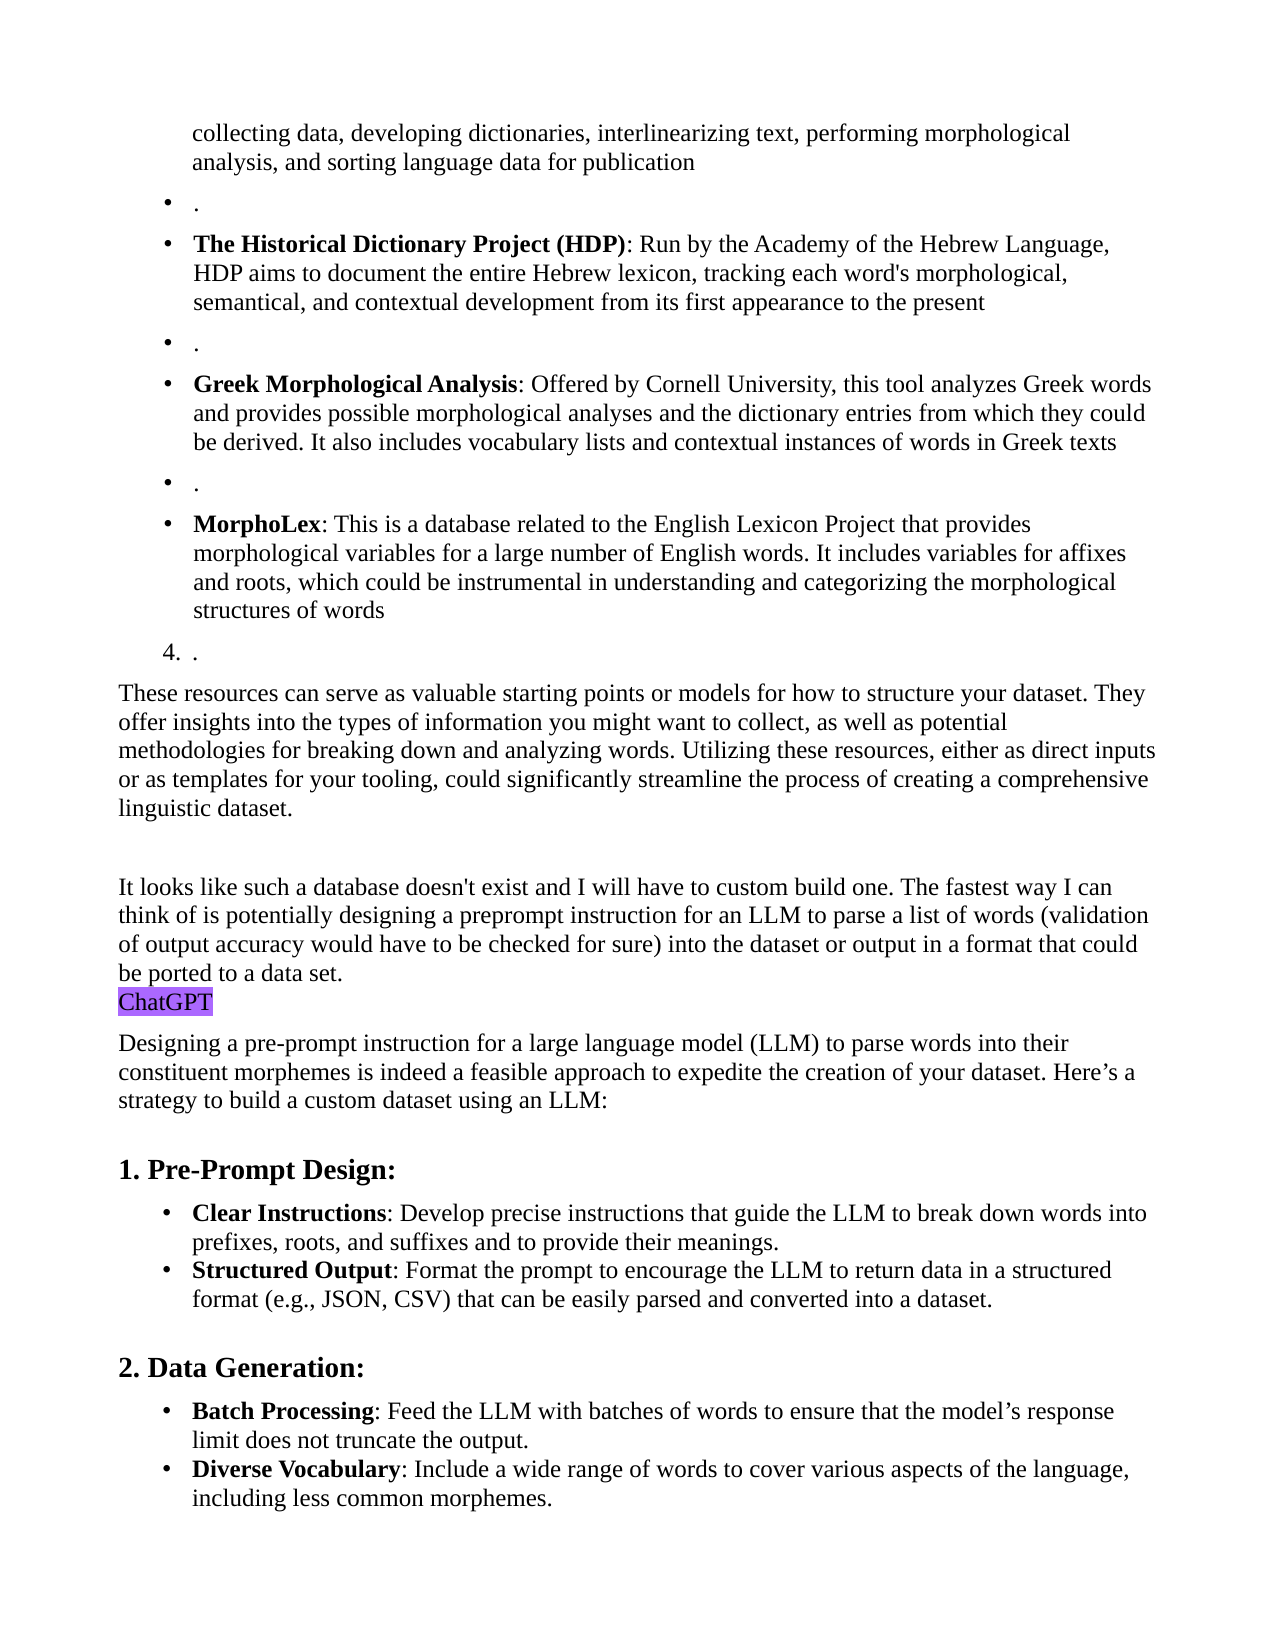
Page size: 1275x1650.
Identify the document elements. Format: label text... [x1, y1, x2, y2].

list ​. [164, 328, 1157, 357]
list Greek Morphological Analysis: Offered by Cornell University, this tool analyzes Greek words and provides possible morphological analyses and the dictionary entries from which they could be derived. It also includes vocabulary lists and contextual instances of words in Greek texts​ [164, 369, 1157, 456]
list Batch Processing: Feed the LLM with batches of words to ensure that the model’s response limit does not truncate the output. [162, 1396, 1157, 1454]
list ​. [162, 637, 1157, 666]
text These resources can serve as valuable starting points or models for how to structure your dataset. They offer insights into the types of information you might want to collect, as well as potential methodologies for breaking down and analyzing words. Utilizing these resources, either as direct inputs or as templates for your tooling, could significantly streamline the process of creating a comprehensive linguistic dataset. [118, 678, 1157, 822]
text ChatGPT [118, 987, 1157, 1016]
subtitle 1. Pre-Prompt Design: [118, 1152, 1157, 1185]
list Diverse Vocabulary: Include a wide range of words to cover various aspects of the language, including less common morphemes. [162, 1454, 1157, 1511]
list Structured Output: Format the prompt to encourage the LLM to return data in a structured format (e.g., JSON, CSV) that can be easily parsed and converted into a dataset. [162, 1255, 1157, 1313]
list ​. [164, 188, 1157, 217]
list collecting data, developing dictionaries, interlinearizing text, performing morphological analysis, and sorting language data for publication​ [162, 118, 1157, 176]
list MorphoLex: This is a database related to the English Lexicon Project that provides morphological variables for a large number of English words. It includes variables for affixes and roots, which could be instrumental in understanding and categorizing the morphological structures of words​ [164, 509, 1157, 624]
text It looks like such a database doesn't exist and I will have to custom build one. The fastest way I can think of is potentially designing a preprompt instruction for an LLM to parse a list of words (validation of output accuracy would have to be checked for sure) into the dataset or output in a format that could be ported to a data set. [118, 872, 1157, 987]
subtitle 2. Data Generation: [118, 1350, 1157, 1384]
list Clear Instructions: Develop precise instructions that guide the LLM to break down words into prefixes, roots, and suffixes and to provide their meanings. [162, 1198, 1157, 1255]
list ​. [164, 468, 1157, 497]
list The Historical Dictionary Project (HDP): Run by the Academy of the Hebrew Language, HDP aims to document the entire Hebrew lexicon, tracking each word's morphological, semantical, and contextual development from its first appearance to the present​ [164, 229, 1157, 316]
text Designing a pre-prompt instruction for a large language model (LLM) to parse words into their constituent morphemes is indeed a feasible approach to expedite the creation of your dataset. Here’s a strategy to build a custom dataset using an LLM: [118, 1028, 1157, 1114]
